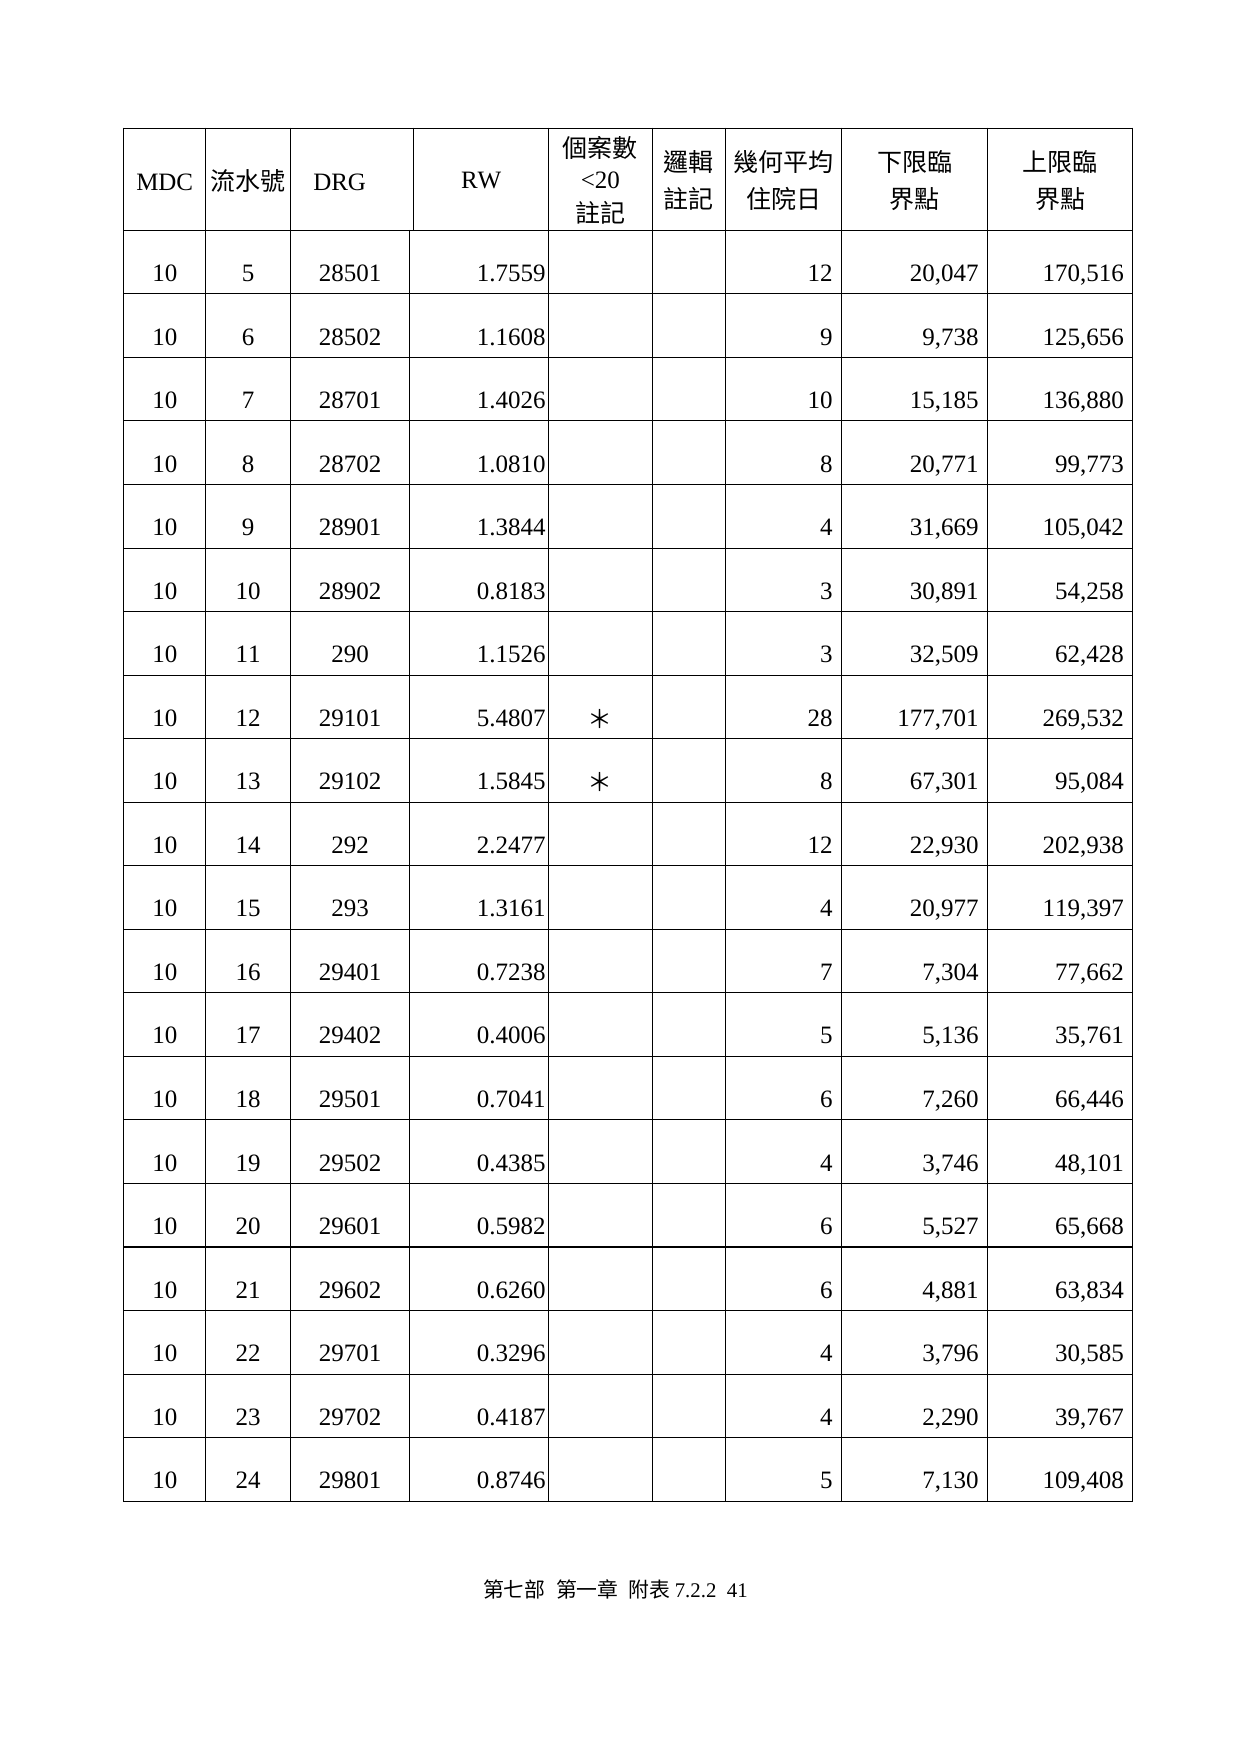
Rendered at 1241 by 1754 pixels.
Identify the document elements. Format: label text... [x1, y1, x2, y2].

table_cell 8 [726, 421, 841, 484]
table_cell 28701 [291, 358, 409, 420]
table_cell [653, 676, 725, 738]
table_header MDC [124, 129, 205, 230]
table_cell 39,767 [988, 1375, 1132, 1437]
table_cell 66,446 [988, 1057, 1132, 1119]
table_cell 10 [124, 676, 205, 738]
table_cell 35,761 [988, 993, 1132, 1056]
table_cell 0.4385 [410, 1120, 548, 1183]
table_cell [549, 421, 652, 484]
table_cell [549, 485, 652, 547]
table_cell 22 [206, 1311, 290, 1373]
table_cell [549, 803, 652, 865]
table_cell 5,136 [842, 993, 987, 1056]
table_header RW [414, 129, 548, 230]
table_cell 10 [124, 1184, 205, 1246]
table_cell 10 [124, 1057, 205, 1119]
table_cell 28902 [291, 549, 409, 611]
table_cell 17 [206, 993, 290, 1056]
table_cell 77,662 [988, 930, 1132, 992]
table_cell 16 [206, 930, 290, 992]
table_cell 5,527 [842, 1184, 987, 1246]
table_cell 8 [726, 739, 841, 802]
table_cell [549, 1248, 652, 1310]
table_cell 54,258 [988, 549, 1132, 611]
table_cell 0.6260 [410, 1248, 548, 1310]
table_cell 4 [726, 866, 841, 929]
table_cell 0.5982 [410, 1184, 548, 1246]
table_cell 20,047 [842, 231, 987, 293]
table_cell [653, 1311, 725, 1373]
table_cell 15 [206, 866, 290, 929]
table_cell 0.4187 [410, 1375, 548, 1437]
table_cell [653, 1375, 725, 1437]
table_cell 0.7041 [410, 1057, 548, 1119]
table_cell 18 [206, 1057, 290, 1119]
table_cell 4 [726, 1120, 841, 1183]
table_header 個案數<20 註記 [549, 129, 652, 230]
table_cell 6 [726, 1248, 841, 1310]
table_cell 3,796 [842, 1311, 987, 1373]
table_cell 95,084 [988, 739, 1132, 802]
table_cell 10 [726, 358, 841, 420]
table_cell 29502 [291, 1120, 409, 1183]
table_cell [549, 1438, 652, 1501]
table_cell 29402 [291, 993, 409, 1056]
table_cell 21 [206, 1248, 290, 1310]
table_cell 2,290 [842, 1375, 987, 1437]
table_cell 5.4807 [410, 676, 548, 738]
table_cell 10 [124, 485, 205, 547]
table_cell [653, 485, 725, 547]
table_cell 9 [726, 294, 841, 357]
table_cell 29501 [291, 1057, 409, 1119]
table_cell [549, 866, 652, 929]
table_cell [653, 930, 725, 992]
table_cell 3 [726, 612, 841, 674]
table_cell ＊ [549, 739, 652, 802]
table_cell 293 [291, 866, 409, 929]
table_cell 28901 [291, 485, 409, 547]
table_cell 10 [124, 993, 205, 1056]
table_cell 29601 [291, 1184, 409, 1246]
table_cell 29401 [291, 930, 409, 992]
table_cell 29602 [291, 1248, 409, 1310]
table_cell [549, 358, 652, 420]
table_cell 12 [206, 676, 290, 738]
table_cell 29701 [291, 1311, 409, 1373]
table_cell [653, 549, 725, 611]
table_cell 170,516 [988, 231, 1132, 293]
table_cell 9,738 [842, 294, 987, 357]
table_cell [549, 930, 652, 992]
table_header 上限臨 界點 [988, 129, 1132, 230]
table_cell 290 [291, 612, 409, 674]
table_cell 10 [124, 358, 205, 420]
table_cell [653, 866, 725, 929]
table_cell 269,532 [988, 676, 1132, 738]
table_cell [549, 294, 652, 357]
table_cell 10 [124, 1311, 205, 1373]
table_cell 28501 [291, 231, 409, 293]
table_cell [653, 358, 725, 420]
table_cell 20,977 [842, 866, 987, 929]
table_cell 11 [206, 612, 290, 674]
table_cell 29101 [291, 676, 409, 738]
table_cell 31,669 [842, 485, 987, 547]
table_cell 12 [726, 231, 841, 293]
table_cell 12 [726, 803, 841, 865]
table_cell 13 [206, 739, 290, 802]
table_cell 30,891 [842, 549, 987, 611]
table_cell 1.0810 [410, 421, 548, 484]
table_cell [653, 231, 725, 293]
table_cell 5 [726, 993, 841, 1056]
table_cell 3,746 [842, 1120, 987, 1183]
table_cell 23 [206, 1375, 290, 1437]
table_cell 1.7559 [410, 231, 548, 293]
table_cell [549, 1120, 652, 1183]
table_cell 10 [124, 739, 205, 802]
table_cell 10 [124, 1120, 205, 1183]
table_cell [549, 1311, 652, 1373]
table_cell 10 [206, 549, 290, 611]
table_cell 109,408 [988, 1438, 1132, 1501]
table_cell 1.1526 [410, 612, 548, 674]
table_cell 9 [206, 485, 290, 547]
table_cell 0.3296 [410, 1311, 548, 1373]
table_cell 28702 [291, 421, 409, 484]
table_cell 29102 [291, 739, 409, 802]
table_cell 7 [206, 358, 290, 420]
table_cell [653, 1184, 725, 1246]
table_cell 48,101 [988, 1120, 1132, 1183]
table_cell 105,042 [988, 485, 1132, 547]
table_cell 2.2477 [410, 803, 548, 865]
table_cell 7,260 [842, 1057, 987, 1119]
table_header DRG [291, 129, 413, 230]
table_cell 0.4006 [410, 993, 548, 1056]
table_cell [653, 1120, 725, 1183]
table_cell 10 [124, 549, 205, 611]
table_cell 28 [726, 676, 841, 738]
table_cell 5 [726, 1438, 841, 1501]
table_cell 6 [206, 294, 290, 357]
table_cell 10 [124, 1248, 205, 1310]
table_cell [653, 993, 725, 1056]
table_cell 24 [206, 1438, 290, 1501]
table_cell 10 [124, 866, 205, 929]
table_cell 6 [726, 1057, 841, 1119]
table_cell 15,185 [842, 358, 987, 420]
table_cell 14 [206, 803, 290, 865]
table_cell 10 [124, 294, 205, 357]
table_cell 6 [726, 1184, 841, 1246]
table_cell 20,771 [842, 421, 987, 484]
table_cell 202,938 [988, 803, 1132, 865]
table_cell 10 [124, 1375, 205, 1437]
table_cell 1.3161 [410, 866, 548, 929]
table_cell 22,930 [842, 803, 987, 865]
table_cell 1.4026 [410, 358, 548, 420]
table_cell 0.7238 [410, 930, 548, 992]
table_cell 4,881 [842, 1248, 987, 1310]
table_cell 10 [124, 930, 205, 992]
table_cell [653, 1248, 725, 1310]
table_header 邏輯註記 [653, 129, 725, 230]
table_cell 1.3844 [410, 485, 548, 547]
table_cell 4 [726, 485, 841, 547]
table_cell ＊ [549, 676, 652, 738]
table_cell [653, 612, 725, 674]
table_cell 0.8183 [410, 549, 548, 611]
table_cell 136,880 [988, 358, 1132, 420]
table_cell 99,773 [988, 421, 1132, 484]
table_cell 67,301 [842, 739, 987, 802]
table_cell 62,428 [988, 612, 1132, 674]
table_header 流水號 [206, 129, 290, 230]
table_cell [549, 612, 652, 674]
table_cell [653, 803, 725, 865]
table_cell 65,668 [988, 1184, 1132, 1246]
table_cell 0.8746 [410, 1438, 548, 1501]
table_cell 119,397 [988, 866, 1132, 929]
table_cell [653, 1438, 725, 1501]
table_cell 4 [726, 1375, 841, 1437]
table_cell 125,656 [988, 294, 1132, 357]
table_cell [549, 993, 652, 1056]
table_cell [549, 1184, 652, 1246]
table_cell 7 [726, 930, 841, 992]
table_cell 1.1608 [410, 294, 548, 357]
table_header 幾何平均住院日 [726, 129, 841, 230]
table_cell 1.5845 [410, 739, 548, 802]
table_cell 32,509 [842, 612, 987, 674]
table_cell [549, 1057, 652, 1119]
table_cell [549, 1375, 652, 1437]
table_cell 30,585 [988, 1311, 1132, 1373]
table_cell [549, 231, 652, 293]
table_cell [653, 1057, 725, 1119]
table_cell 7,304 [842, 930, 987, 992]
table_cell 4 [726, 1311, 841, 1373]
table_cell 10 [124, 421, 205, 484]
table_cell 19 [206, 1120, 290, 1183]
table_cell 20 [206, 1184, 290, 1246]
table_cell [549, 549, 652, 611]
table_cell 28502 [291, 294, 409, 357]
table_cell 63,834 [988, 1248, 1132, 1310]
table_cell 3 [726, 549, 841, 611]
table_cell 292 [291, 803, 409, 865]
table_cell 10 [124, 231, 205, 293]
table_cell [653, 294, 725, 357]
table_cell 29702 [291, 1375, 409, 1437]
table_cell 10 [124, 1438, 205, 1501]
table_cell 177,701 [842, 676, 987, 738]
table_cell 7,130 [842, 1438, 987, 1501]
table_header 下限臨 界點 [842, 129, 987, 230]
table_cell 10 [124, 612, 205, 674]
table_cell 29801 [291, 1438, 409, 1501]
table_cell 10 [124, 803, 205, 865]
table_cell 5 [206, 231, 290, 293]
table_cell [653, 739, 725, 802]
table_cell 8 [206, 421, 290, 484]
table_cell [653, 421, 725, 484]
